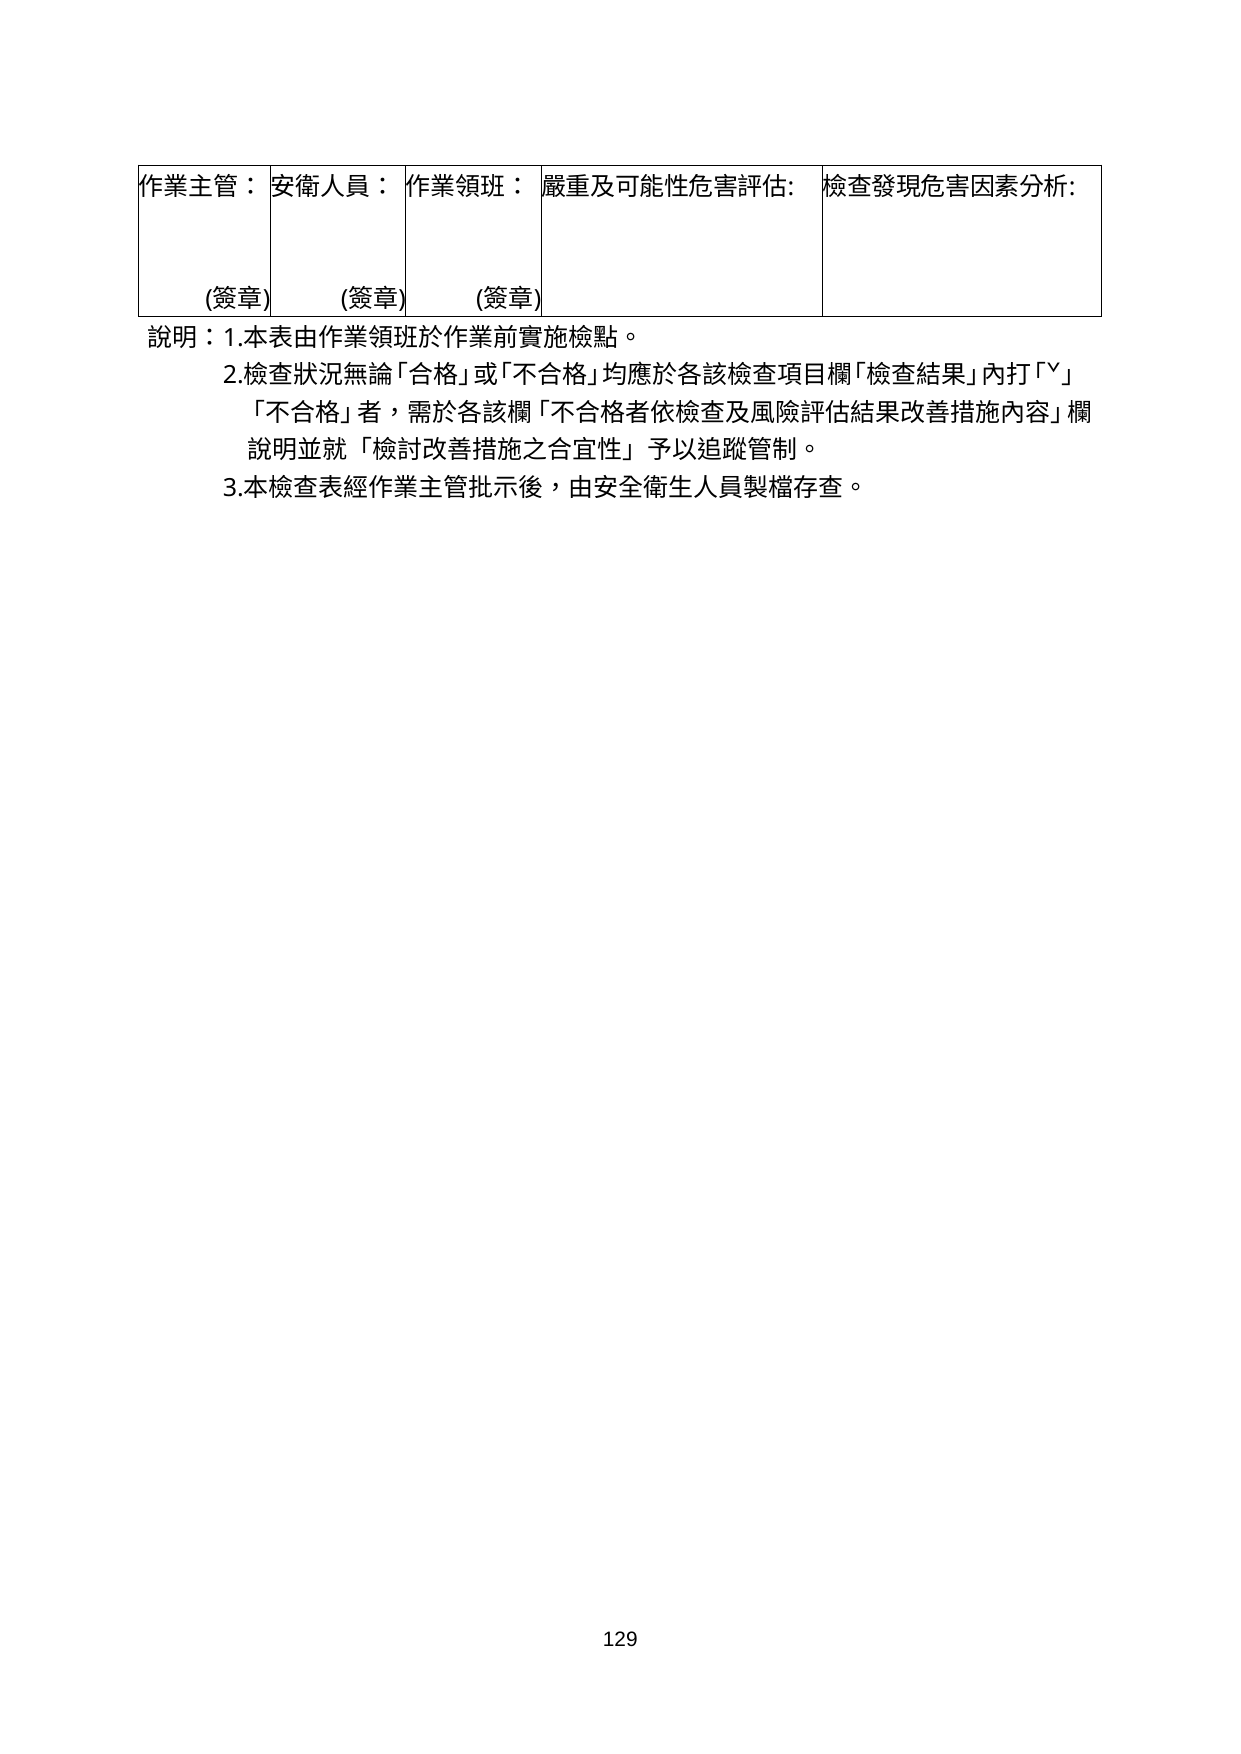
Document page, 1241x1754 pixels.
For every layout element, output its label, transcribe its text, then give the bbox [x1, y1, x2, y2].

table_cell 作業主管： (簽章) [139, 166, 270, 316]
text 3.本檢查表經作業主管批示後，由安全衛生人員製檔存查。 [223, 467, 1092, 504]
text 說明：1.本表由作業領班於作業前實施檢點。 [148, 317, 1092, 354]
table_cell 作業領班： (簽章) [406, 166, 541, 316]
table_cell 嚴重及可能性危害評估: [542, 166, 822, 316]
text 2.檢查狀況無論「合格」或「不合格」均應於各該檢查項目欄「檢查結果」內打「ˇ」；「不合格」者，需於各該欄「不合格者依檢查及風險評估結果改善措施內容」欄說明並就「檢討改善措施之合宜性」予以追蹤管制。 [223, 354, 1092, 467]
table_cell 安衛人員： (簽章) [271, 166, 405, 316]
table_cell 檢查發現危害因素分析: [823, 166, 1101, 316]
